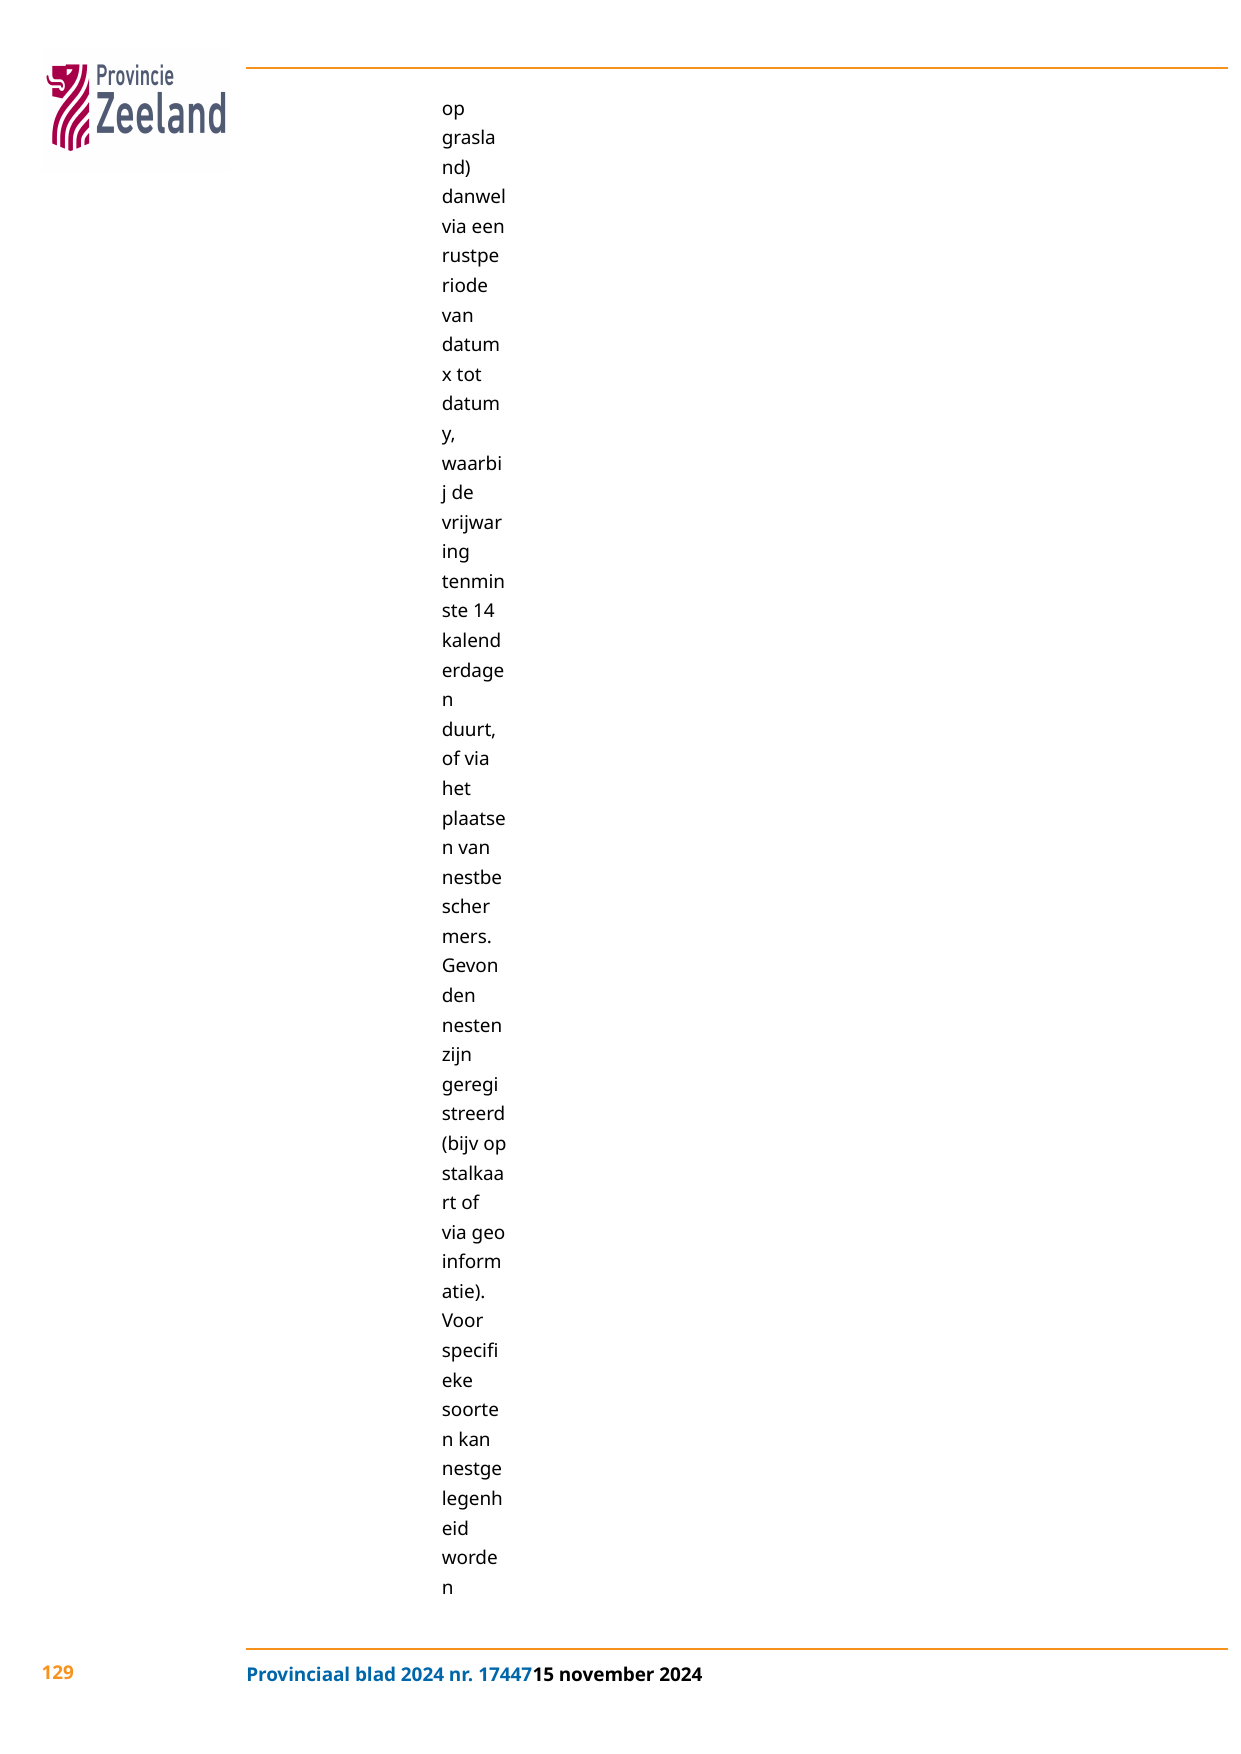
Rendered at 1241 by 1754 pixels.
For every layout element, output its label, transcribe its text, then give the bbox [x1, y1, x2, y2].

table_cell [958, 95, 1022, 1600]
table_cell [313, 95, 377, 1600]
table_cell [571, 95, 635, 1600]
table_cell op grasland) danwel via een rustperiode van datum x tot datum y, waarbij de vrijwaring tenminste 14 kalenderdagen duurt, of via het plaatsen van nestbeschermers. Gevonden nesten zijn geregistreerd (bijv op stalkaart of via geo informatie). Voor specifieke soorten kan nestgelegenheid worden [442, 95, 506, 1600]
table_cell [1087, 95, 1152, 1600]
picture [41, 47, 231, 172]
table_cell [248, 95, 312, 1600]
table_cell [829, 95, 893, 1600]
table_cell [700, 95, 764, 1600]
table_cell [894, 95, 958, 1600]
table_cell [506, 95, 571, 1600]
table_cell [635, 95, 700, 1600]
table_cell [764, 95, 829, 1600]
table_cell [377, 95, 442, 1600]
table_cell [1023, 95, 1087, 1600]
